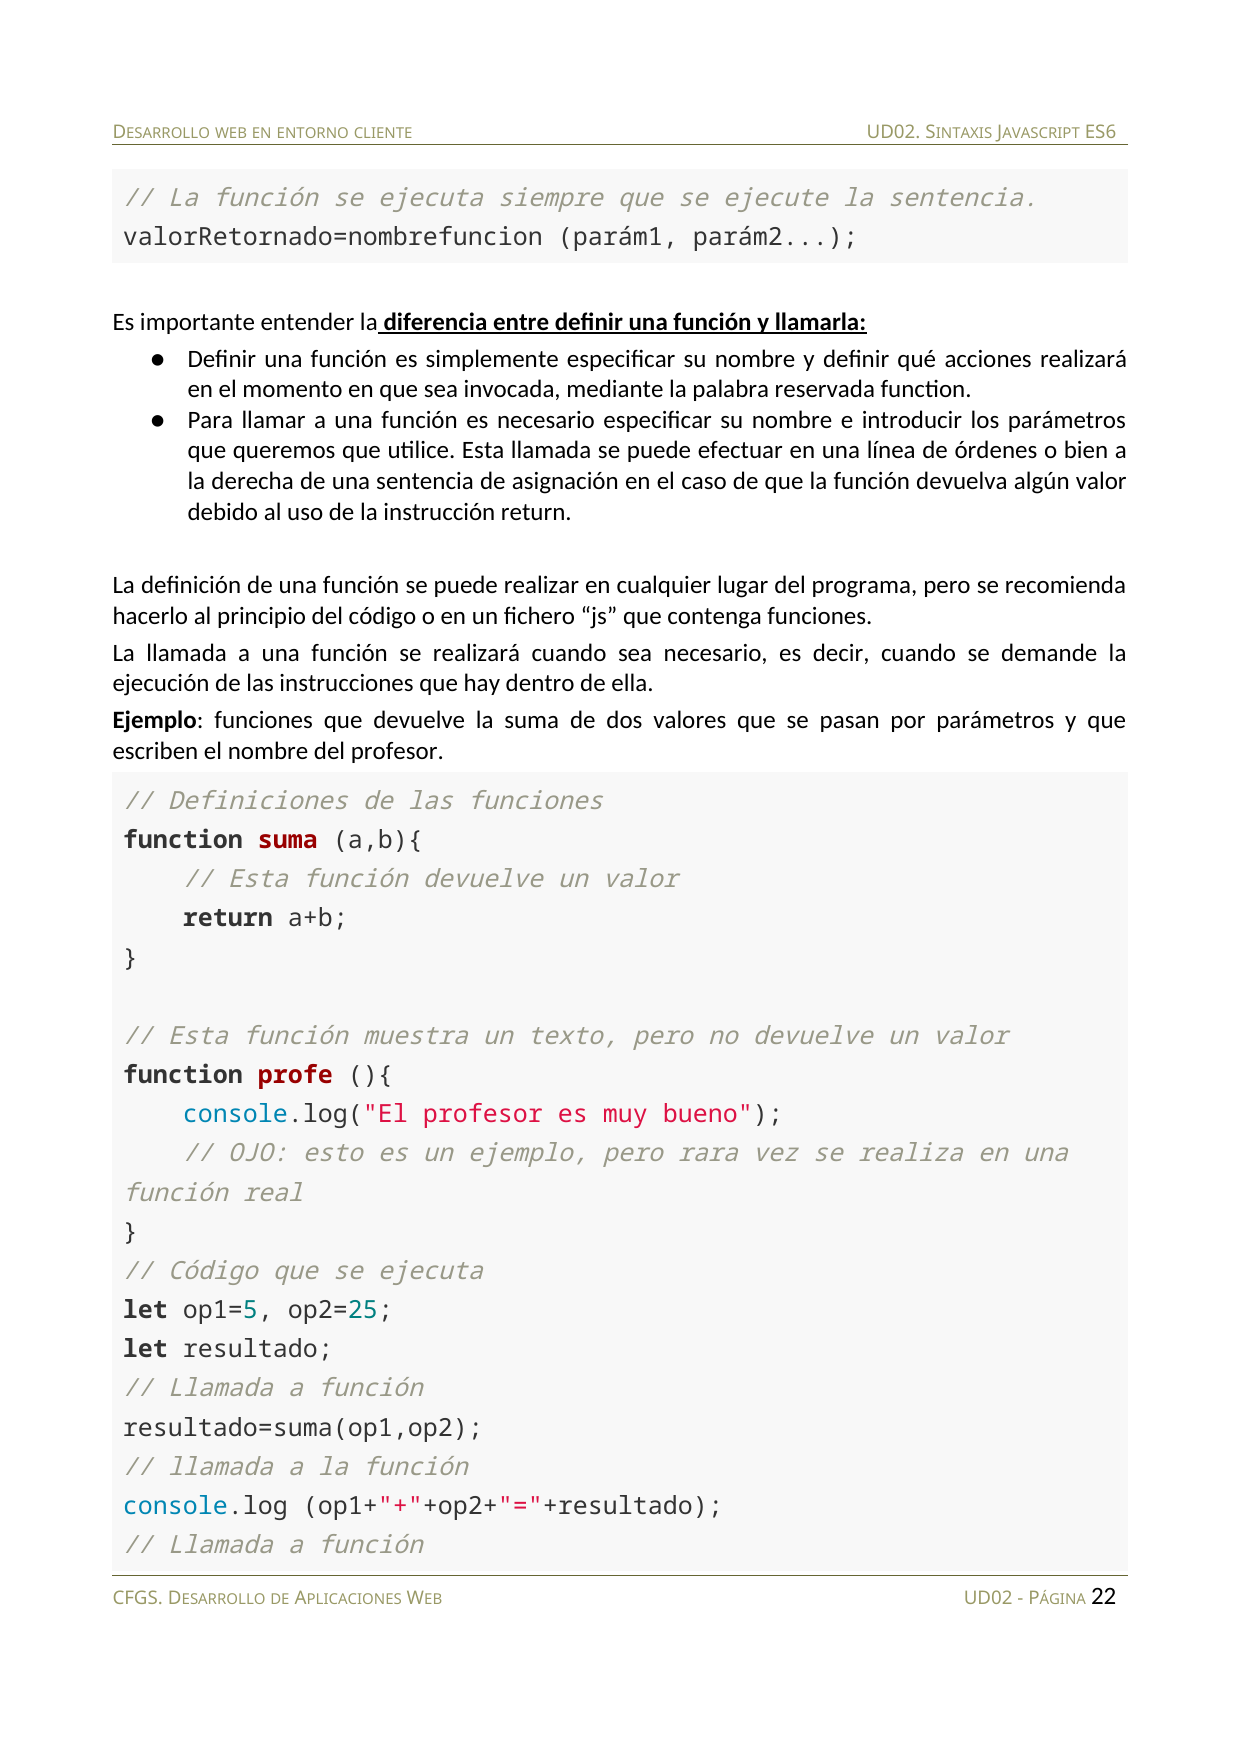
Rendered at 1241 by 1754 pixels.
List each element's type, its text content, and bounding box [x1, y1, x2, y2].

text La definición de una función se puede realizar en cualquier lugar del programa, pero se recomienda hacerlo al principio del código o en un fichero “js” que contenga funciones. [112, 569, 1128, 631]
text Es importante entender la diferencia entre definir una función y llamarla: [112, 306, 1128, 337]
table_header // La función se ejecuta siempre que se ejecute la sentencia. valorRetornado=nombrefuncion (parám1, parám2...); [112, 169, 1128, 263]
list Para llamar a una función es necesario especificar su nombre e introducir los parámetros que queremos que utilice. Esta llamada se puede efectuar en una línea de órdenes o bien a la derecha de una sentencia de asignación en el caso de que la función devuelva algún valor debido al uso de la instrucción return. [150, 404, 1128, 526]
list Definir una función es simplemente especificar su nombre y definir qué acciones realizará en el momento en que sea invocada, mediante la palabra reservada function. [150, 343, 1128, 404]
table_header // Definiciones de las funciones function suma (a,b){ // Esta función devuelve un valor return a+b; } // Esta función muestra un texto, pero no devuelve un valor function profe (){ console.log("El profesor es muy bueno"); // OJO: esto es un ejemplo, pero rara vez se realiza en una función real } // Código que se ejecuta let op1=5, op2=25; let resultado; // Llamada a función resultado=suma(op1,op2); // llamada a la función console.log (op1+"+"+op2+"="+resultado); // Llamada a función [112, 772, 1128, 1571]
text La llamada a una función se realizará cuando sea necesario, es decir, cuando se demande la ejecución de las instrucciones que hay dentro de ella. [112, 637, 1128, 698]
text Ejemplo: funciones que devuelve la suma de dos valores que se pasan por parámetros y que escriben el nombre del profesor. [112, 704, 1128, 766]
